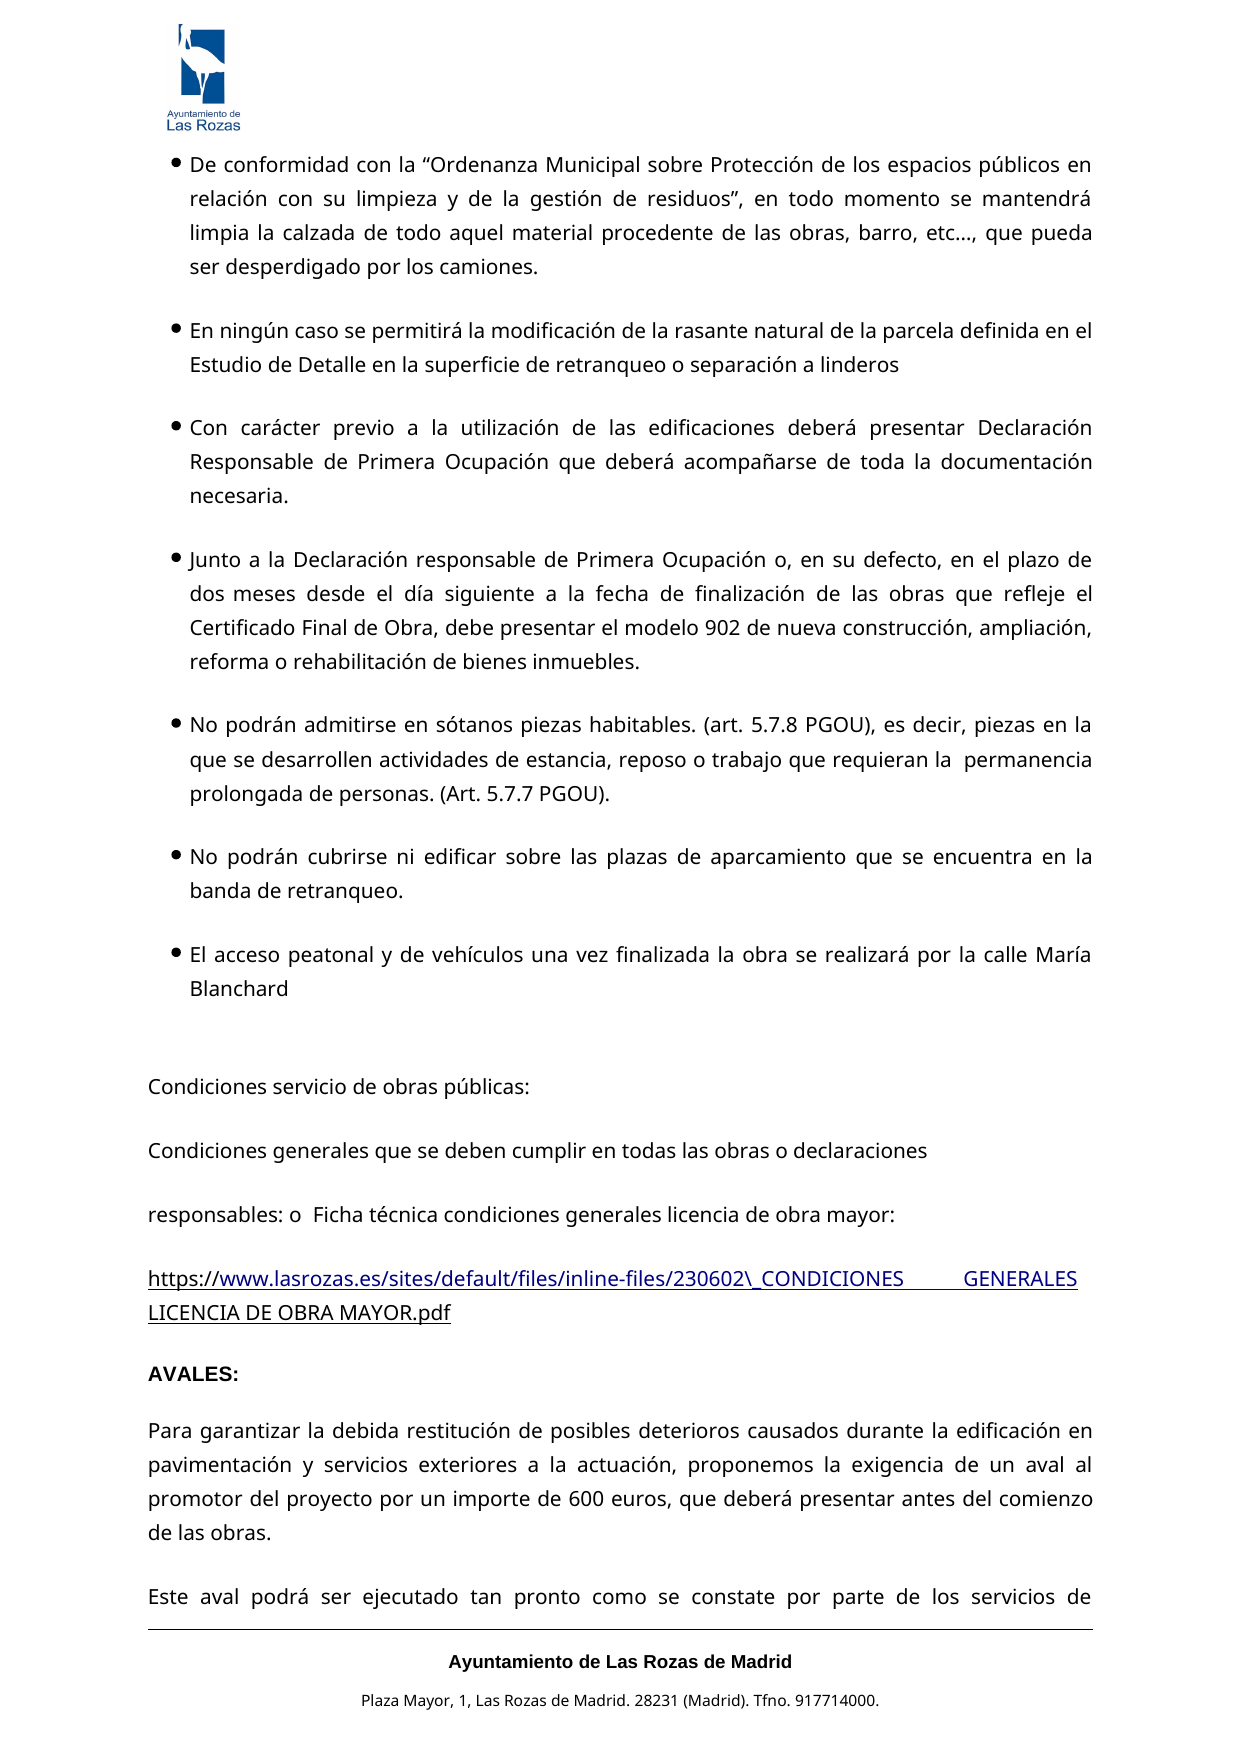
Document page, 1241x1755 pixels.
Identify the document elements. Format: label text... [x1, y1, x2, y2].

subtitle AVALES: [148, 1362, 1105, 1386]
text De conformidad con la “Ordenanza Municipal sobre Protección de los espacios públicos en relación con su limpieza y de la gestión de residuos”, en todo momento se mantendrá limpia la calzada de todo aquel material procedente de las obras, barro, etc…, que pueda ser desperdigado por los camiones. [189, 150, 1093, 281]
text Condiciones servicio de obras públicas: [148, 1072, 1105, 1101]
text Con carácter previo a la utilización de las edificaciones deberá presentar Declaración Responsable de Primera Ocupación que deberá acompañarse de toda la documentación necesaria. [189, 413, 1093, 510]
text Junto a la Declaración responsable de Primera Ocupación o, en su defecto, en el plazo de dos meses desde el día siguiente a la fecha de finalización de las obras que refleje el Certificado Final de Obra, debe presentar el modelo 902 de nueva construcción, ampliación, reforma o rehabilitación de bienes inmuebles. [189, 545, 1093, 676]
text Este aval podrá ser ejecutado tan pronto como se constate por parte de los servicios de [148, 1582, 1093, 1610]
text Condiciones generales que se deben cumplir en todas las obras o declaraciones responsables: o Ficha técnica condiciones generales licencia de obra mayor: [148, 1136, 1030, 1229]
text https://www.lasrozas.es/sites/default/files/inline-files/230602\_CONDICIONES GENERALES LICENCIA DE OBRA MAYOR.pdf [148, 1264, 1093, 1327]
text El acceso peatonal y de vehículos una vez finalizada la obra se realizará por la calle María Blanchard [189, 940, 1093, 1002]
text No podrán admitirse en sótanos piezas habitables. (art. 5.7.8 PGOU), es decir, piezas en la que se desarrollen actividades de estancia, reposo o trabajo que requieran la permanencia prolongada de personas. (Art. 5.7.7 PGOU). [189, 711, 1093, 807]
text En ningún caso se permitirá la modificación de la rasante natural de la parcela definida en el Estudio de Detalle en la superficie de retranqueo o separación a linderos [189, 316, 1093, 378]
text No podrán cubrirse ni edificar sobre las plazas de aparcamiento que se encuentra en la banda de retranqueo. [189, 842, 1093, 905]
text Para garantizar la debida restitución de posibles deterioros causados durante la edificación en pavimentación y servicios exteriores a la actuación, proponemos la exigencia de un aval al promotor del proyecto por un importe de 600 euros, que deberá presentar antes del comienzo de las obras. [148, 1416, 1093, 1547]
